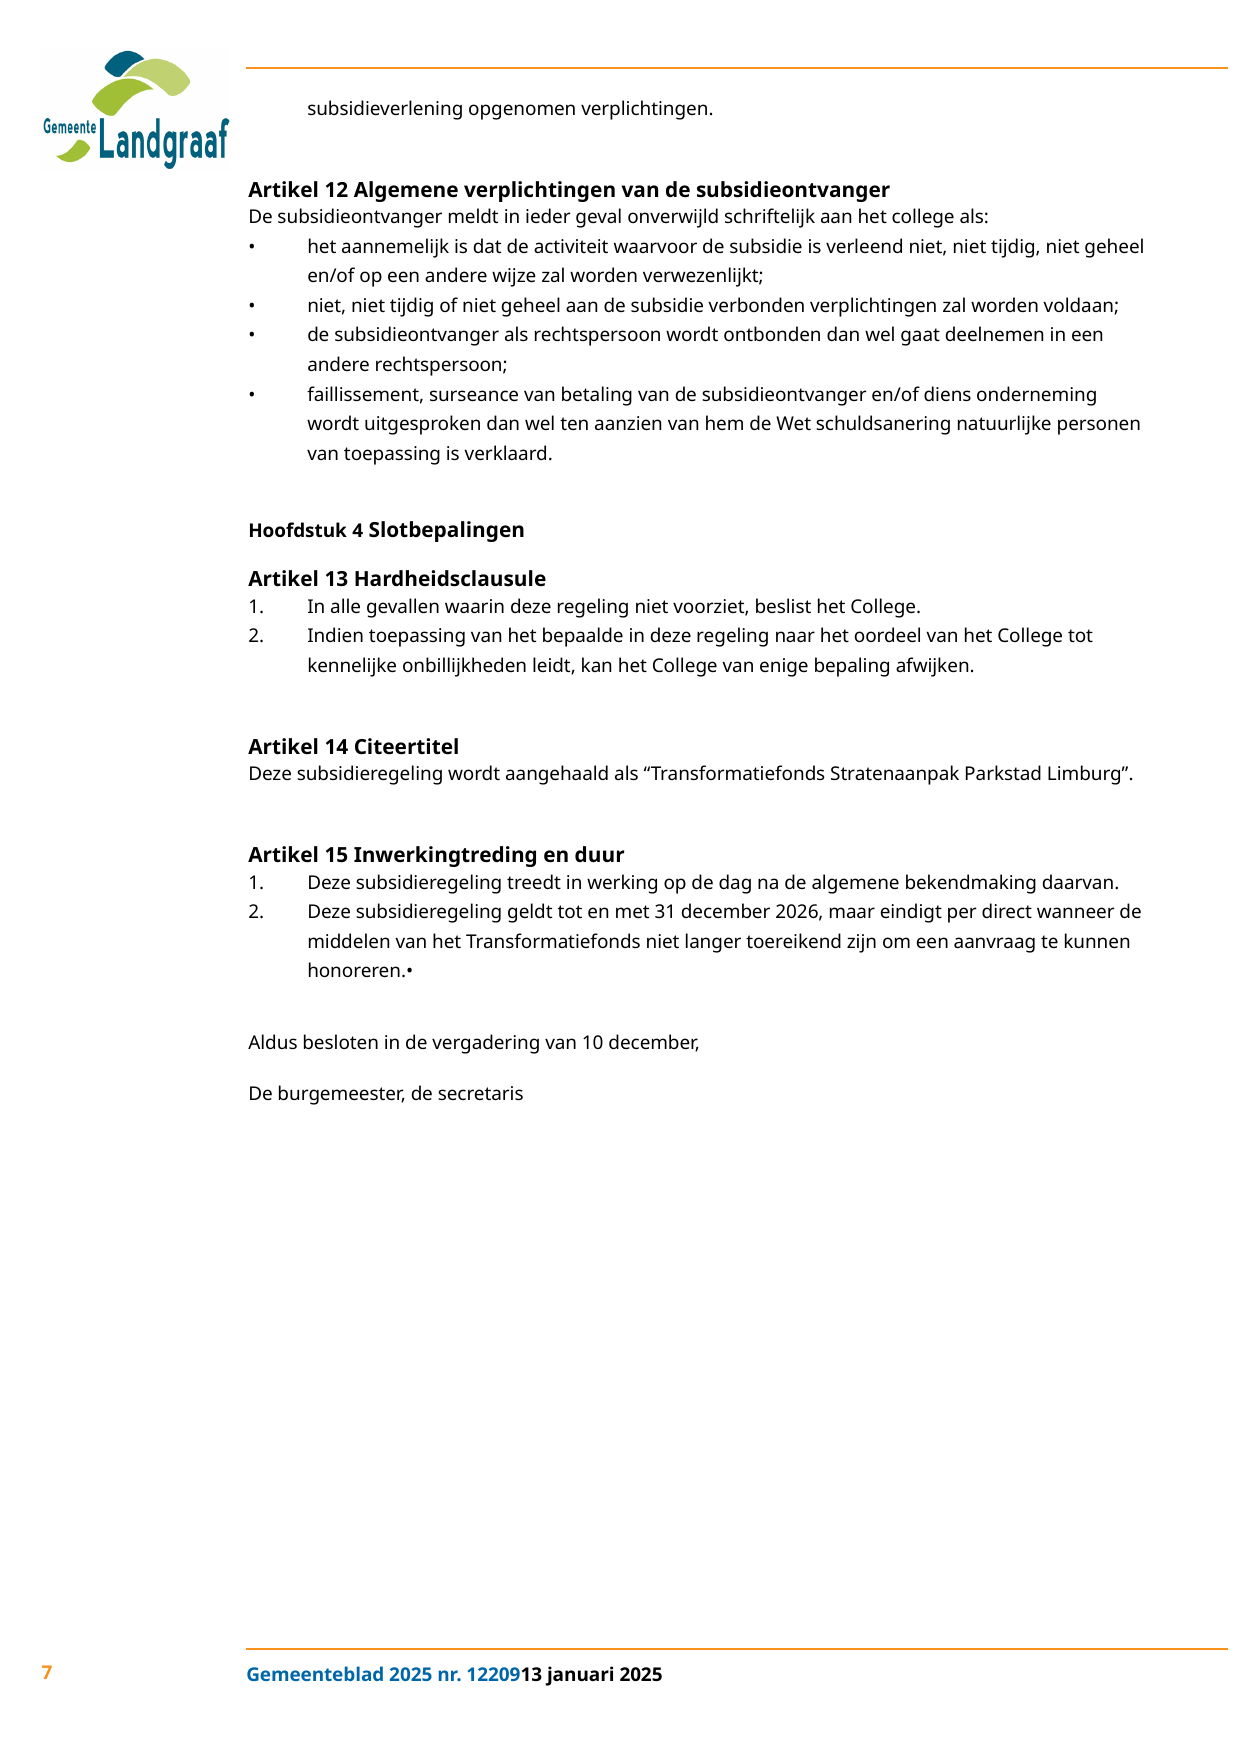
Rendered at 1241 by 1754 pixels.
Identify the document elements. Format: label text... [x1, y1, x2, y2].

list het aannemelijk is dat de activiteit waarvoor de subsidie is verleend niet, niet tijdig, niet geheel en/of op een andere wijze zal worden verwezenlijkt; [248, 233, 1152, 288]
picture [41, 47, 231, 172]
list In alle gevallen waarin deze regeling niet voorziet, beslist het College. [248, 593, 1152, 618]
list niet, niet tijdig of niet geheel aan de subsidie verbonden verplichtingen zal worden voldaan; [248, 292, 1152, 318]
list de subsidieontvanger als rechtspersoon wordt ontbonden dan wel gaat deelnemen in een andere rechtspersoon; [248, 322, 1152, 377]
list subsidieverlening opgenomen verplichtingen. [248, 95, 1152, 121]
text De burgemeester, de secretaris [248, 1080, 1152, 1106]
text Artikel 13 Hardheidsclausule [248, 564, 1152, 593]
text Artikel 12 Algemene verplichtingen van de subsidieontvanger [248, 175, 1152, 203]
list faillissement, surseance van betaling van de subsidieontvanger en/of diens onderneming wordt uitgesproken dan wel ten aanzien van hem de Wet schuldsanering natuurlijke personen van toepassing is verklaard. [248, 381, 1152, 466]
text Hoofdstuk 4 Slotbepalingen [248, 515, 1152, 543]
list Deze subsidieregeling treedt in werking op de dag na de algemene bekendmaking daarvan. [248, 869, 1152, 894]
list Deze subsidieregeling geldt tot en met 31 december 2026, maar eindigt per direct wanneer de middelen van het Transformatiefonds niet langer toereikend zijn om een aanvraag te kunnen honoreren.• [248, 898, 1152, 983]
text Aldus besloten in de vergadering van 10 december, [248, 1029, 1152, 1055]
list Indien toepassing van het bepaalde in deze regeling naar het oordeel van het College tot kennelijke onbillijkheden leidt, kan het College van enige bepaling afwijken. [248, 622, 1152, 678]
text Deze subsidieregeling wordt aangehaald als “Transformatiefonds Stratenaanpak Parkstad Limburg”. [248, 760, 1152, 786]
text Artikel 15 Inwerkingtreding en duur [248, 840, 1152, 869]
text De subsidieontvanger meldt in ieder geval onverwijld schriftelijk aan het college als: [248, 203, 1152, 229]
text Artikel 14 Citeertitel [248, 732, 1152, 760]
